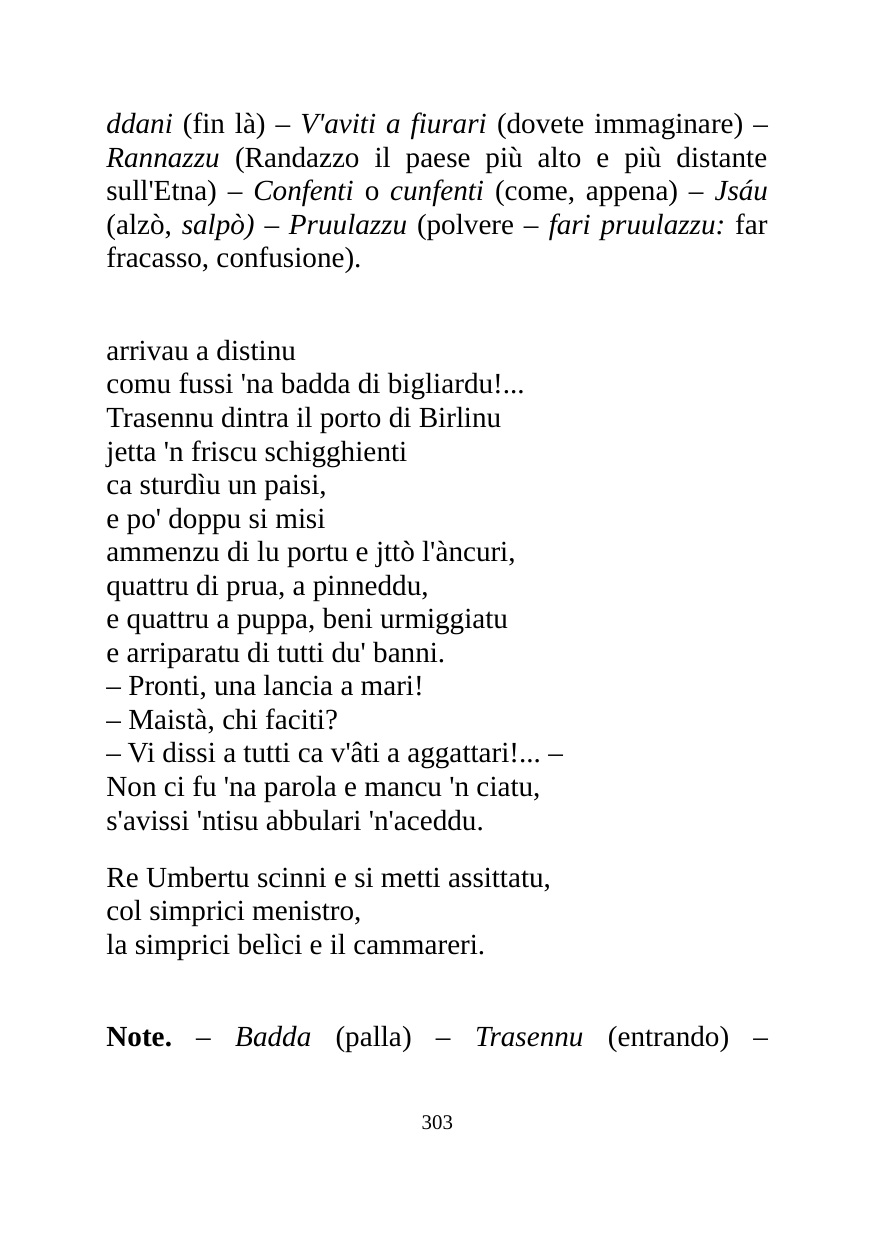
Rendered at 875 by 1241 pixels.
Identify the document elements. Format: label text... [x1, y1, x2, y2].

text ddani (fin là) – V'aviti a fiurari (dovete immaginare) – Rannazzu (Randazzo il paese più alto e più distante sull'Etna) – Confenti o cunfenti (come, appena) – Jsáu (alzò, salpò) – Pruulazzu (polvere – fari pruulazzu: far fracasso, confusione). [106, 106, 768, 274]
text ca sturdìu un paisi, [106, 467, 768, 501]
text quattru di prua, a pinneddu, [106, 568, 768, 601]
text – Maistà, chi faciti? [106, 702, 768, 736]
text Note. – Badda (palla) – Trasennu (entrando) – [106, 1019, 768, 1053]
text s'avissi 'ntisu abbulari 'n'aceddu. [106, 803, 768, 836]
text – Vi dissi a tutti ca v'âti a aggattari!... – [106, 736, 768, 769]
text e arriparatu di tutti du' banni. [106, 635, 768, 668]
text – Pronti, una lancia a mari! [106, 668, 768, 702]
text la simprici belìci e il cammareri. [106, 927, 768, 960]
text e po' doppu si misi [106, 501, 768, 534]
text Trasennu dintra il porto di Birlinu [106, 400, 768, 434]
text ammenzu di lu portu e jttò l'àncuri, [106, 534, 768, 568]
text e quattru a puppa, beni urmiggiatu [106, 601, 768, 635]
text jetta 'n friscu schigghienti [106, 434, 768, 467]
text comu fussi 'na badda di bigliardu!... [106, 367, 768, 400]
text col simprici menistro, [106, 893, 768, 927]
text Non ci fu 'na parola e mancu 'n ciatu, [106, 769, 768, 803]
text Re Umbertu scinni e si metti assittatu, [106, 860, 768, 893]
text arrivau a distinu [106, 333, 768, 367]
